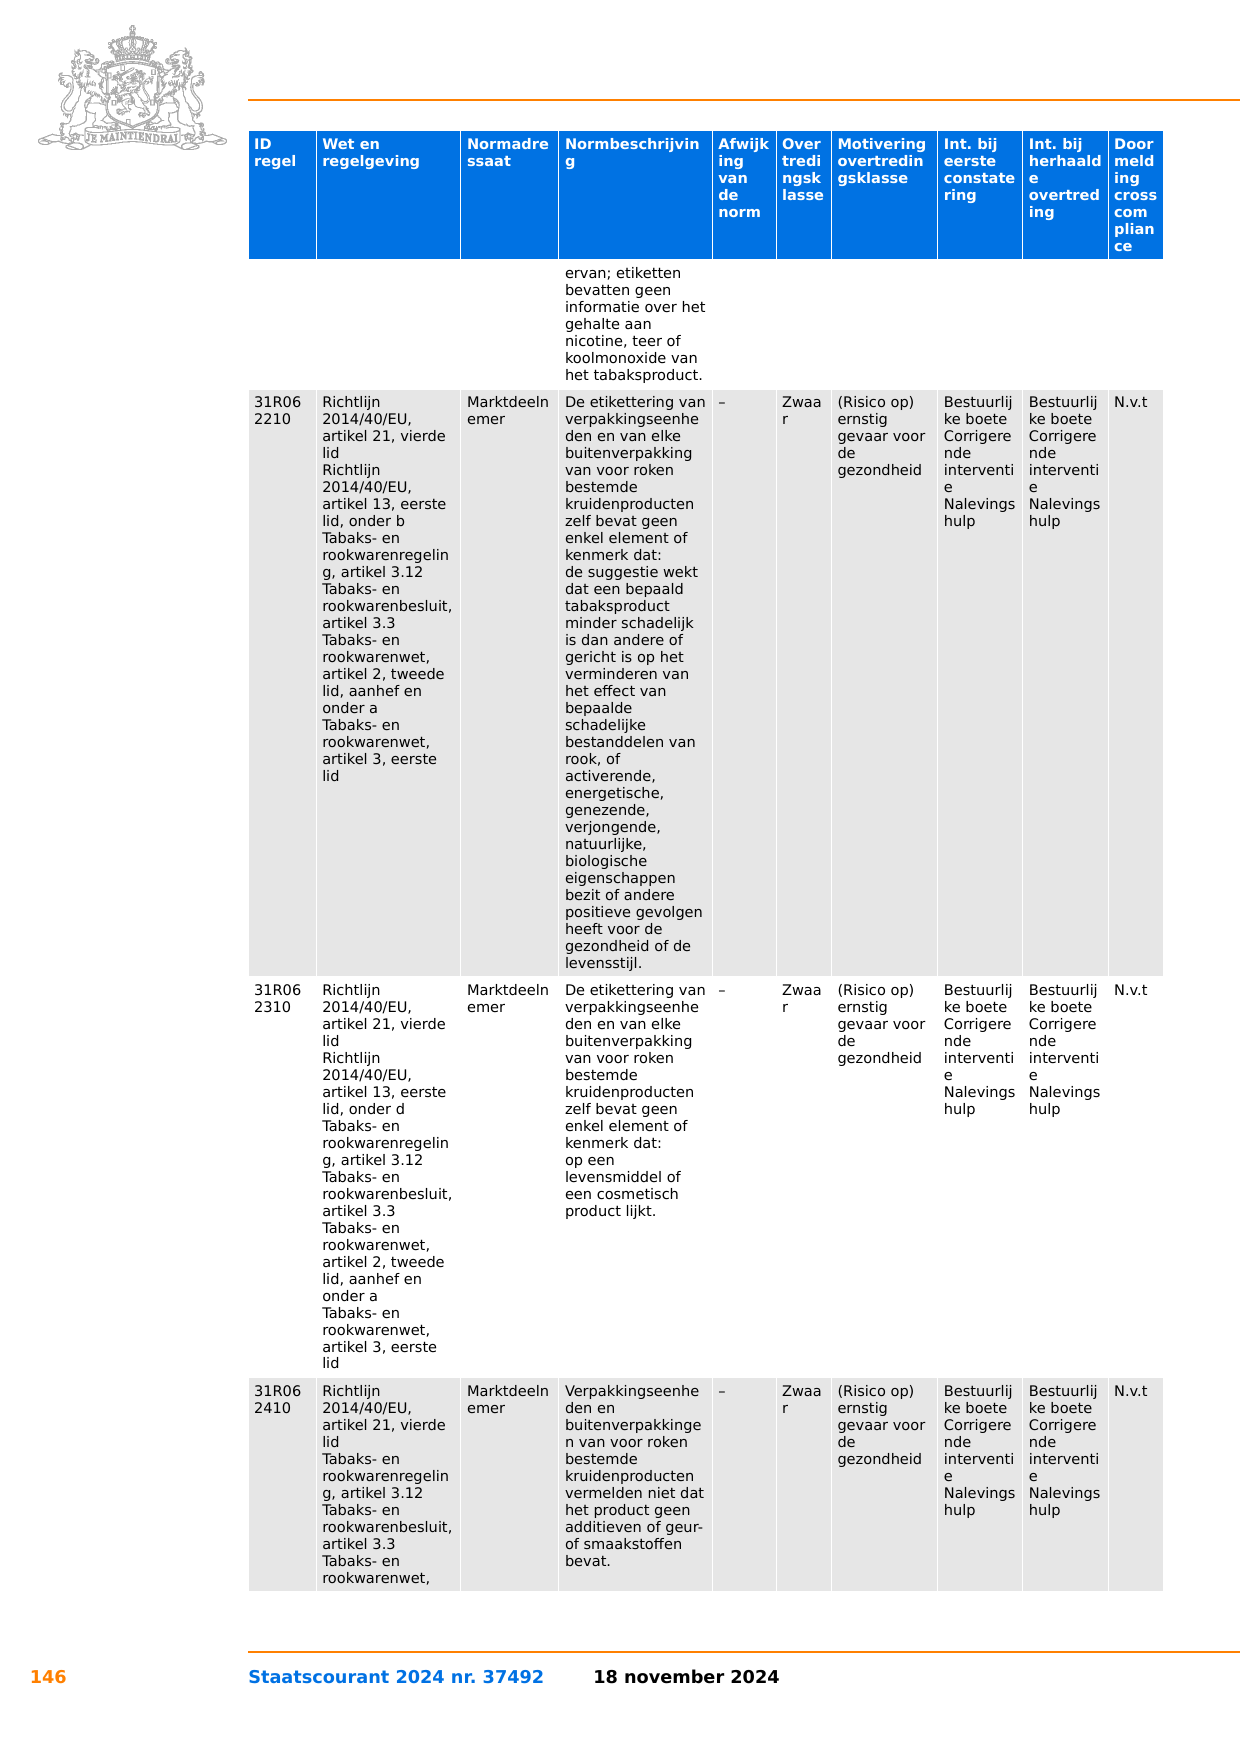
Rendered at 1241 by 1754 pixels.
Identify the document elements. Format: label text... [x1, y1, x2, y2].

table_cell De etikettering van verpakkingseenheden en van elke buitenverpakking van voor roken bestemde kruidenproducten zelf bevat geen enkel element of kenmerk dat: op een levensmiddel of een cosmetisch product lijkt. [559, 977, 712, 1377]
table_cell – [713, 1378, 776, 1591]
table_header Doormelding cross compliance [1109, 131, 1163, 259]
table_header ID regel [249, 131, 316, 259]
table_header Normbeschrijving [559, 131, 712, 259]
table_cell N.v.t [1109, 1378, 1163, 1591]
table_cell (Risico op) ernstig gevaar voor de gezondheid [832, 390, 937, 976]
table_cell Zwaar [777, 1378, 831, 1591]
table_cell [1109, 260, 1163, 388]
table_cell [832, 260, 937, 388]
table_cell Richtlijn 2014/40/EU, artikel 21, vierde lid Richtlijn 2014/40/EU, artikel 13, eerste lid, onder d Tabaks- en rookwarenregeling, artikel 3.12 Tabaks- en rookwarenbesluit, artikel 3.3 Tabaks- en rookwarenwet, artikel 2, tweede lid, aanhef en onder a Tabaks- en rookwarenwet, artikel 3, eerste lid [317, 977, 460, 1377]
table_cell [777, 260, 831, 388]
table_cell Richtlijn 2014/40/EU, artikel 21, vierde lid Tabaks- en rookwarenregeling, artikel 3.12 Tabaks- en rookwarenbesluit, artikel 3.3 Tabaks- en rookwarenwet, [317, 1378, 460, 1591]
table_cell Marktdeelnemer [461, 1378, 558, 1591]
table_cell Marktdeelnemer [461, 390, 558, 976]
table_header Afwijking van de norm [713, 131, 776, 259]
table_cell Bestuurlijke boete Corrigerende interventie Nalevingshulp [1023, 1378, 1108, 1591]
table_cell N.v.t [1109, 390, 1163, 976]
table_cell [317, 260, 460, 388]
table_cell Bestuurlijke boete Corrigerende interventie Nalevingshulp [1023, 390, 1108, 976]
table_cell Bestuurlijke boete Corrigerende interventie Nalevingshulp [938, 390, 1022, 976]
table_cell N.v.t [1109, 977, 1163, 1377]
table_cell Verpakkingseenheden en buitenverpakkingen van voor roken bestemde kruidenproducten vermelden niet dat het product geen additieven of geur- of smaakstoffen bevat. [559, 1378, 712, 1591]
picture [38, 25, 227, 150]
table_header Int. bij herhaalde overtreding [1023, 131, 1108, 259]
table_cell 31R062410 [249, 1378, 316, 1591]
table_cell (Risico op) ernstig gevaar voor de gezondheid [832, 977, 937, 1377]
table_cell – [713, 390, 776, 976]
table_header Overtredingsklasse [777, 131, 831, 259]
table_header Wet en regelgeving [317, 131, 460, 259]
table_cell [1023, 260, 1108, 388]
table_cell Richtlijn 2014/40/EU, artikel 21, vierde lid Richtlijn 2014/40/EU, artikel 13, eerste lid, onder b Tabaks- en rookwarenregeling, artikel 3.12 Tabaks- en rookwarenbesluit, artikel 3.3 Tabaks- en rookwarenwet, artikel 2, tweede lid, aanhef en onder a Tabaks- en rookwarenwet, artikel 3, eerste lid [317, 390, 460, 976]
table_cell – [713, 977, 776, 1377]
table_cell [249, 260, 316, 388]
table_cell 31R062310 [249, 977, 316, 1377]
table_cell De etikettering van verpakkingseenheden en van elke buitenverpakking van voor roken bestemde kruidenproducten zelf bevat geen enkel element of kenmerk dat: de suggestie wekt dat een bepaald tabaksproduct minder schadelijk is dan andere of gericht is op het verminderen van het effect van bepaalde schadelijke bestanddelen van rook, of activerende, energetische, genezende, verjongende, natuurlijke, biologische eigenschappen bezit of andere positieve gevolgen heeft voor de gezondheid of de levensstijl. [559, 390, 712, 976]
table_cell ervan; etiketten bevatten geen informatie over het gehalte aan nicotine, teer of koolmonoxide van het tabaksproduct. [559, 260, 712, 388]
table_cell [938, 260, 1022, 388]
table_header Normadressaat [461, 131, 558, 259]
table_cell Marktdeelnemer [461, 977, 558, 1377]
table_cell Bestuurlijke boete Corrigerende interventie Nalevingshulp [938, 977, 1022, 1377]
table_header Motivering overtredingsklasse [832, 131, 937, 259]
table_cell [461, 260, 558, 388]
table_cell 31R062210 [249, 390, 316, 976]
table_cell Bestuurlijke boete Corrigerende interventie Nalevingshulp [938, 1378, 1022, 1591]
table_cell [713, 260, 776, 388]
table_cell Bestuurlijke boete Corrigerende interventie Nalevingshulp [1023, 977, 1108, 1377]
table_cell Zwaar [777, 977, 831, 1377]
table_cell (Risico op) ernstig gevaar voor de gezondheid [832, 1378, 937, 1591]
table_header Int. bij eerste constatering [938, 131, 1022, 259]
table_cell Zwaar [777, 390, 831, 976]
